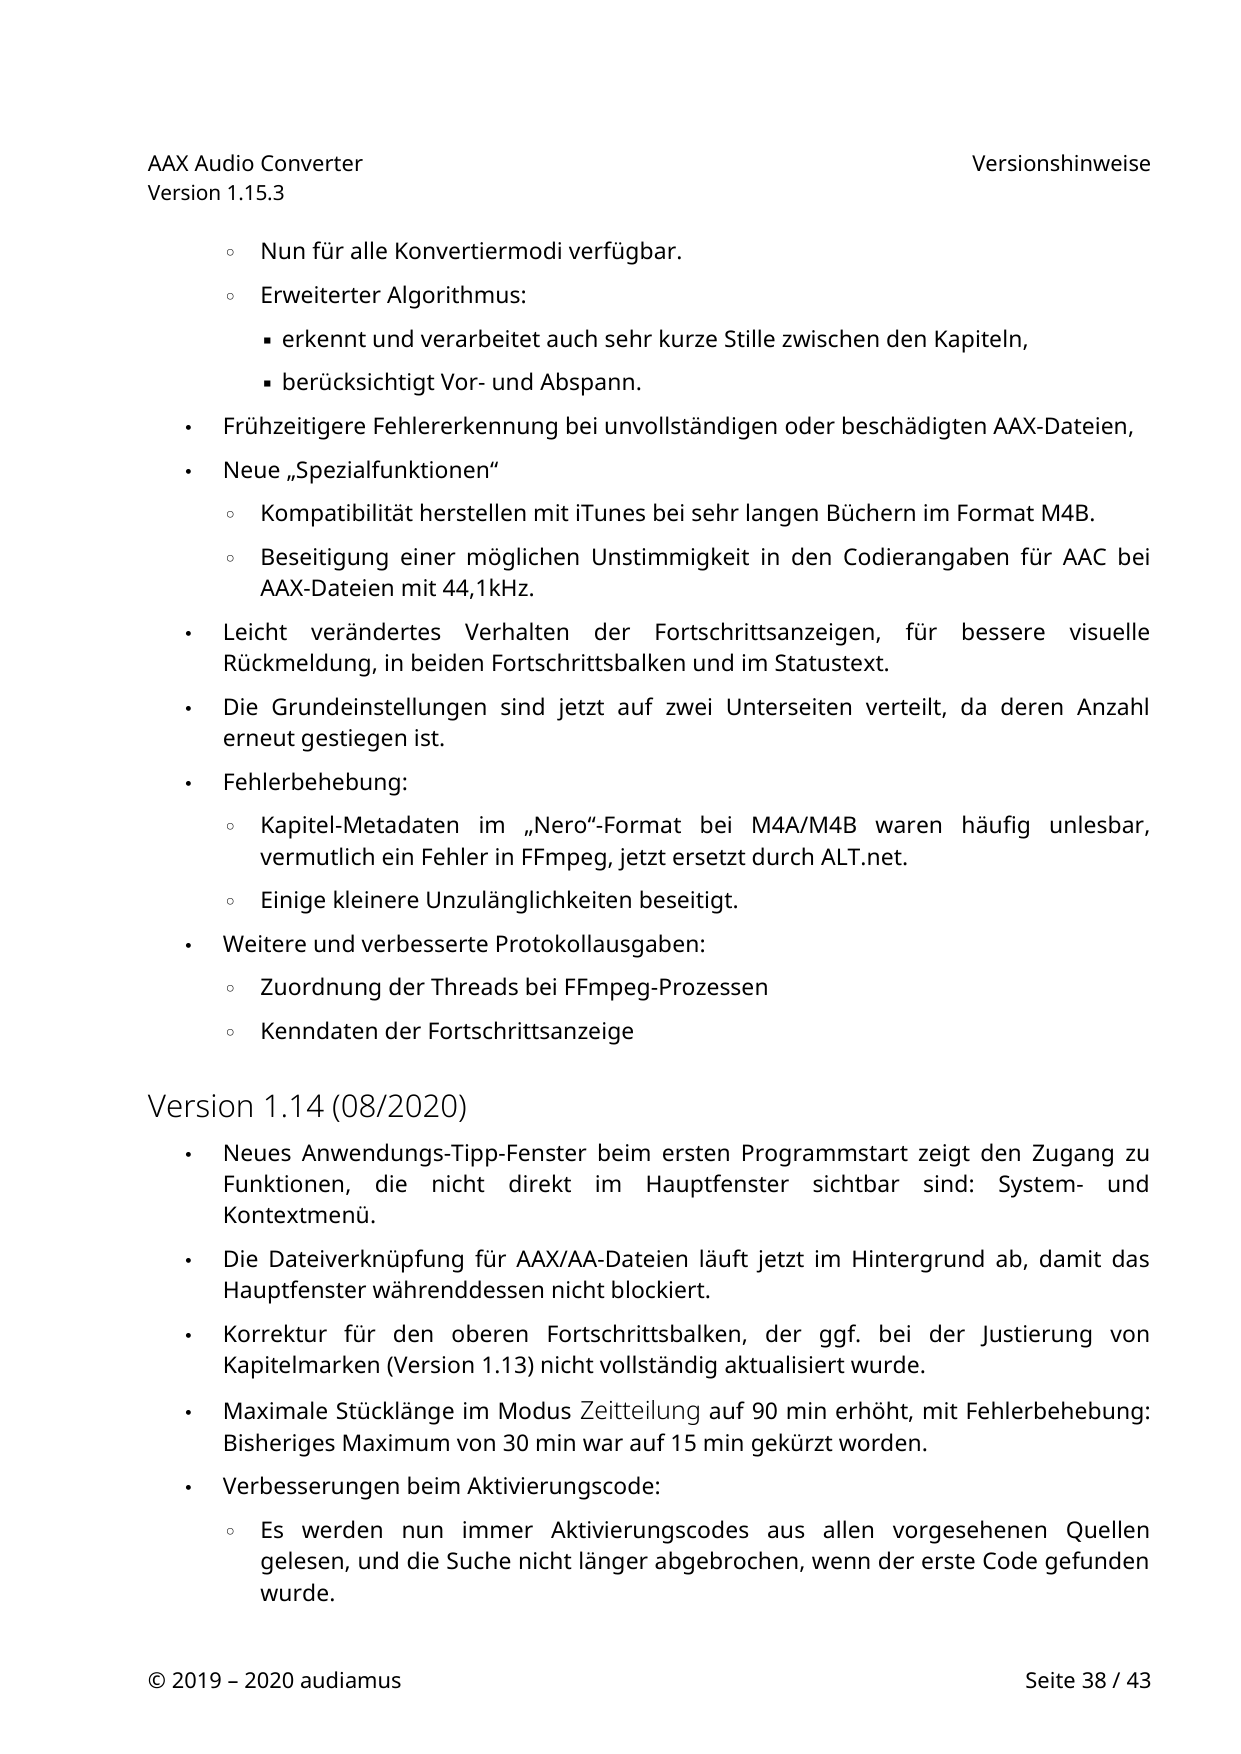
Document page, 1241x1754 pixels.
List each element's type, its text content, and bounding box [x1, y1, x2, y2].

subtitle Version 1.14 (08/2020) [148, 1083, 1152, 1126]
list Neue „Spezialfunktionen“ [185, 453, 1152, 485]
list Kapitel-Metadaten im „Nero“-Format bei M4A/M4B waren häufig unlesbar, vermutlich ein Fehler in FFmpeg, jetzt ersetzt durch ALT.net. [223, 809, 1152, 872]
list Zuordnung der Threads bei FFmpeg-Prozessen [223, 971, 1152, 1003]
list Neues Anwendungs-Tipp-Fenster beim ersten Programmstart zeigt den Zugang zu Funktionen, die nicht direkt im Hauptfenster sichtbar sind: System- und Kontextmenü. [185, 1137, 1152, 1231]
list Einige kleinere Unzulänglichkeiten beseitigt. [223, 884, 1152, 915]
list Maximale Stücklänge im Modus Zeitteilung auf 90 min erhöht, mit Fehlerbehebung: Bisheriges Maximum von 30 min war auf 15 min gekürzt worden. [185, 1393, 1152, 1458]
list Fehlerbehebung: [185, 766, 1152, 797]
list Leicht verändertes Verhalten der Fortschrittsanzeigen, für bessere visuelle Rückmeldung, in beiden Fortschrittsbalken und im Statustext. [185, 616, 1152, 678]
list Kenndaten der Fortschrittsanzeige [223, 1015, 1152, 1046]
list Die Grundeinstellungen sind jetzt auf zwei Unterseiten verteilt, da deren Anzahl erneut gestiegen ist. [185, 691, 1152, 753]
list Verbesserungen beim Aktivierungscode: [185, 1470, 1152, 1502]
list berücksichtigt Vor- und Abspann. [260, 366, 1152, 397]
list Kompatibilität herstellen mit iTunes bei sehr langen Büchern im Format M4B. [223, 497, 1152, 528]
list Korrektur für den oberen Fortschrittsbalken, der ggf. bei der Justierung von Kapitelmarken (Version 1.13) nicht vollständig aktualisiert wurde. [185, 1318, 1152, 1380]
list Die Dateiverknüpfung für AAX/AA-Dateien läuft jetzt im Hintergrund ab, damit das Hauptfenster währenddessen nicht blockiert. [185, 1243, 1152, 1305]
list erkennt und verarbeitet auch sehr kurze Stille zwischen den Kapiteln, [260, 323, 1152, 354]
list Beseitigung einer möglichen Unstimmigkeit in den Codierangaben für AAC bei AAX-Dateien mit 44,1kHz. [223, 541, 1152, 603]
list Weitere und verbesserte Protokollausgaben: [185, 928, 1152, 959]
list Erweiterter Algorithmus: [223, 279, 1152, 310]
list Nun für alle Konvertiermodi verfügbar. [223, 235, 1152, 267]
list Es werden nun immer Aktivierungscodes aus allen vorgesehenen Quellen gelesen, und die Suche nicht länger abgebrochen, wenn der erste Code gefunden wurde. [223, 1514, 1152, 1608]
list Frühzeitigere Fehlererkennung bei unvollständigen oder beschädigten AAX-Dateien, [185, 410, 1152, 441]
